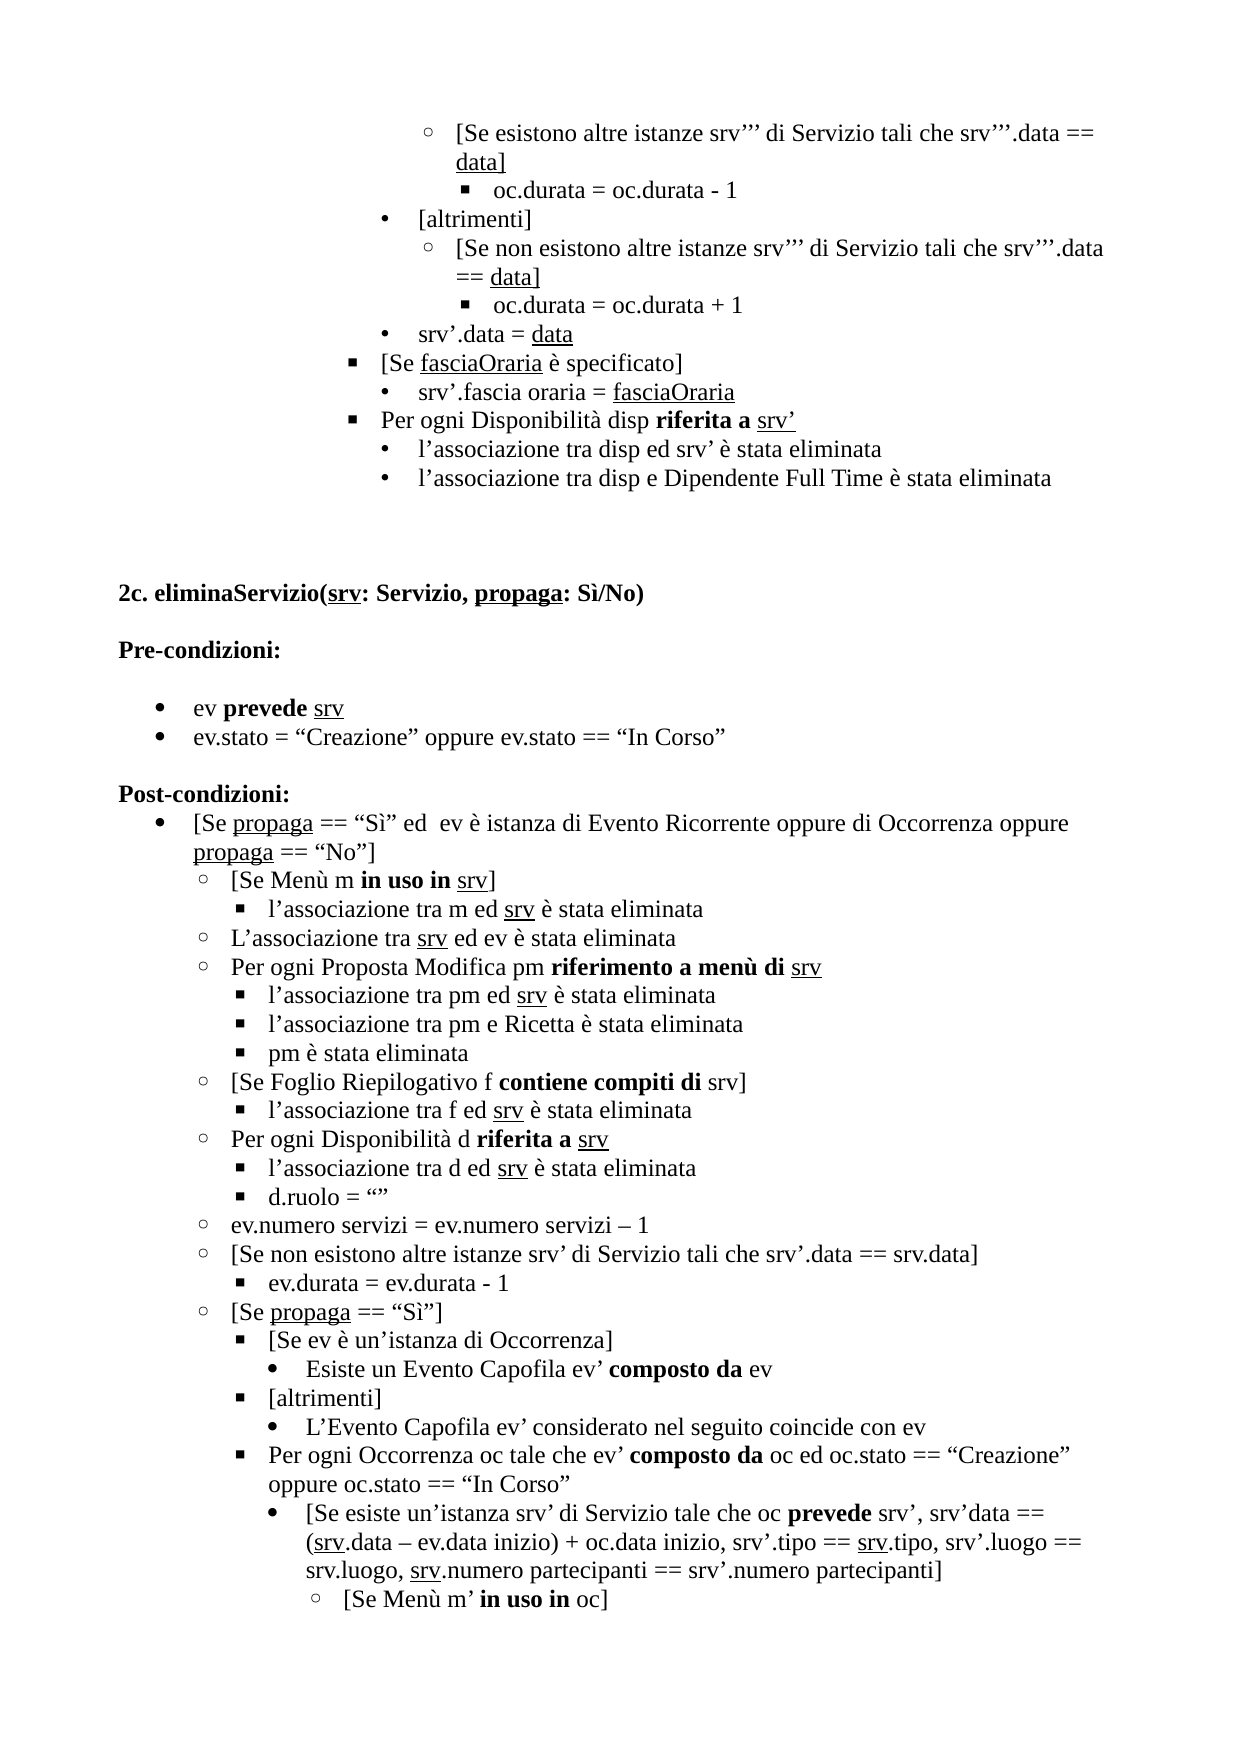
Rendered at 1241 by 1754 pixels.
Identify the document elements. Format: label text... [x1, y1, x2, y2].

list srv’.data = data [381, 319, 1122, 348]
list [Se non esistono altre istanze srv’ di Servizio tali che srv’.data == srv.data] [193, 1239, 1122, 1268]
list [Se non esistono altre istanze srv’’’ di Servizio tali che srv’’’.data == data] [418, 233, 1122, 291]
list l’associazione tra m ed srv è stata eliminata [231, 894, 1122, 923]
list [Se esistono altre istanze srv’’’ di Servizio tali che srv’’’.data == data] [418, 118, 1122, 176]
text Post-condizioni: [118, 779, 1122, 808]
list pm è stata eliminata [231, 1038, 1122, 1067]
list l’associazione tra d ed srv è stata eliminata [231, 1153, 1122, 1182]
list ev.durata = ev.durata - 1 [231, 1268, 1122, 1297]
list l’associazione tra pm ed srv è stata eliminata [231, 981, 1122, 1009]
list Per ogni Proposta Modifica pm riferimento a menù di srv [193, 952, 1122, 981]
list ev.stato = “Creazione” oppure ev.stato == “In Corso” [156, 722, 1122, 751]
list L’Evento Capofila ev’ considerato nel seguito coincide con ev [268, 1412, 1122, 1441]
list [Se propaga == “Sì” ed ev è istanza di Evento Ricorrente oppure di Occorrenza oppure propaga == “No”] [156, 808, 1122, 866]
list [Se Foglio Riepilogativo f contiene compiti di srv] [193, 1067, 1122, 1096]
list [Se Menù m’ in uso in oc] [306, 1584, 1122, 1613]
text Pre-condizioni: [118, 636, 1122, 664]
list L’associazione tra srv ed ev è stata eliminata [193, 923, 1122, 952]
list [Se esiste un’istanza srv’ di Servizio tale che oc prevede srv’, srv’data == (srv.data – ev.data inizio) + oc.data inizio, srv’.tipo == srv.tipo, srv’.luogo == srv.luogo, srv.numero partecipanti == srv’.numero partecipanti] [268, 1498, 1122, 1584]
list [altrimenti] [231, 1383, 1122, 1412]
list l’associazione tra f ed srv è stata eliminata [231, 1096, 1122, 1124]
list ev prevede srv [156, 693, 1122, 722]
list [Se Menù m in uso in srv] [193, 866, 1122, 894]
list [Se fasciaOraria è specificato] [343, 348, 1122, 377]
list l’associazione tra disp ed srv’ è stata eliminata [381, 434, 1122, 463]
list [altrimenti] [381, 204, 1122, 233]
list d.ruolo = “” [231, 1182, 1122, 1211]
list [Se ev è un’istanza di Occorrenza] [231, 1326, 1122, 1354]
list Per ogni Disponibilità d riferita a srv [193, 1124, 1122, 1153]
list oc.durata = oc.durata - 1 [456, 176, 1122, 204]
list srv’.fascia oraria = fasciaOraria [381, 377, 1122, 406]
list l’associazione tra disp e Dipendente Full Time è stata eliminata [381, 463, 1122, 492]
list Per ogni Disponibilità disp riferita a srv’ [343, 406, 1122, 434]
list [Se propaga == “Sì”] [193, 1297, 1122, 1326]
list oc.durata = oc.durata + 1 [456, 291, 1122, 319]
list ev.numero servizi = ev.numero servizi – 1 [193, 1211, 1122, 1239]
list Esiste un Evento Capofila ev’ composto da ev [268, 1354, 1122, 1383]
list l’associazione tra pm e Ricetta è stata eliminata [231, 1009, 1122, 1038]
text 2c. eliminaServizio(srv: Servizio, propaga: Sì/No) [118, 578, 1122, 607]
list Per ogni Occorrenza oc tale che ev’ composto da oc ed oc.stato == “Creazione” oppure oc.stato == “In Corso” [231, 1441, 1122, 1498]
